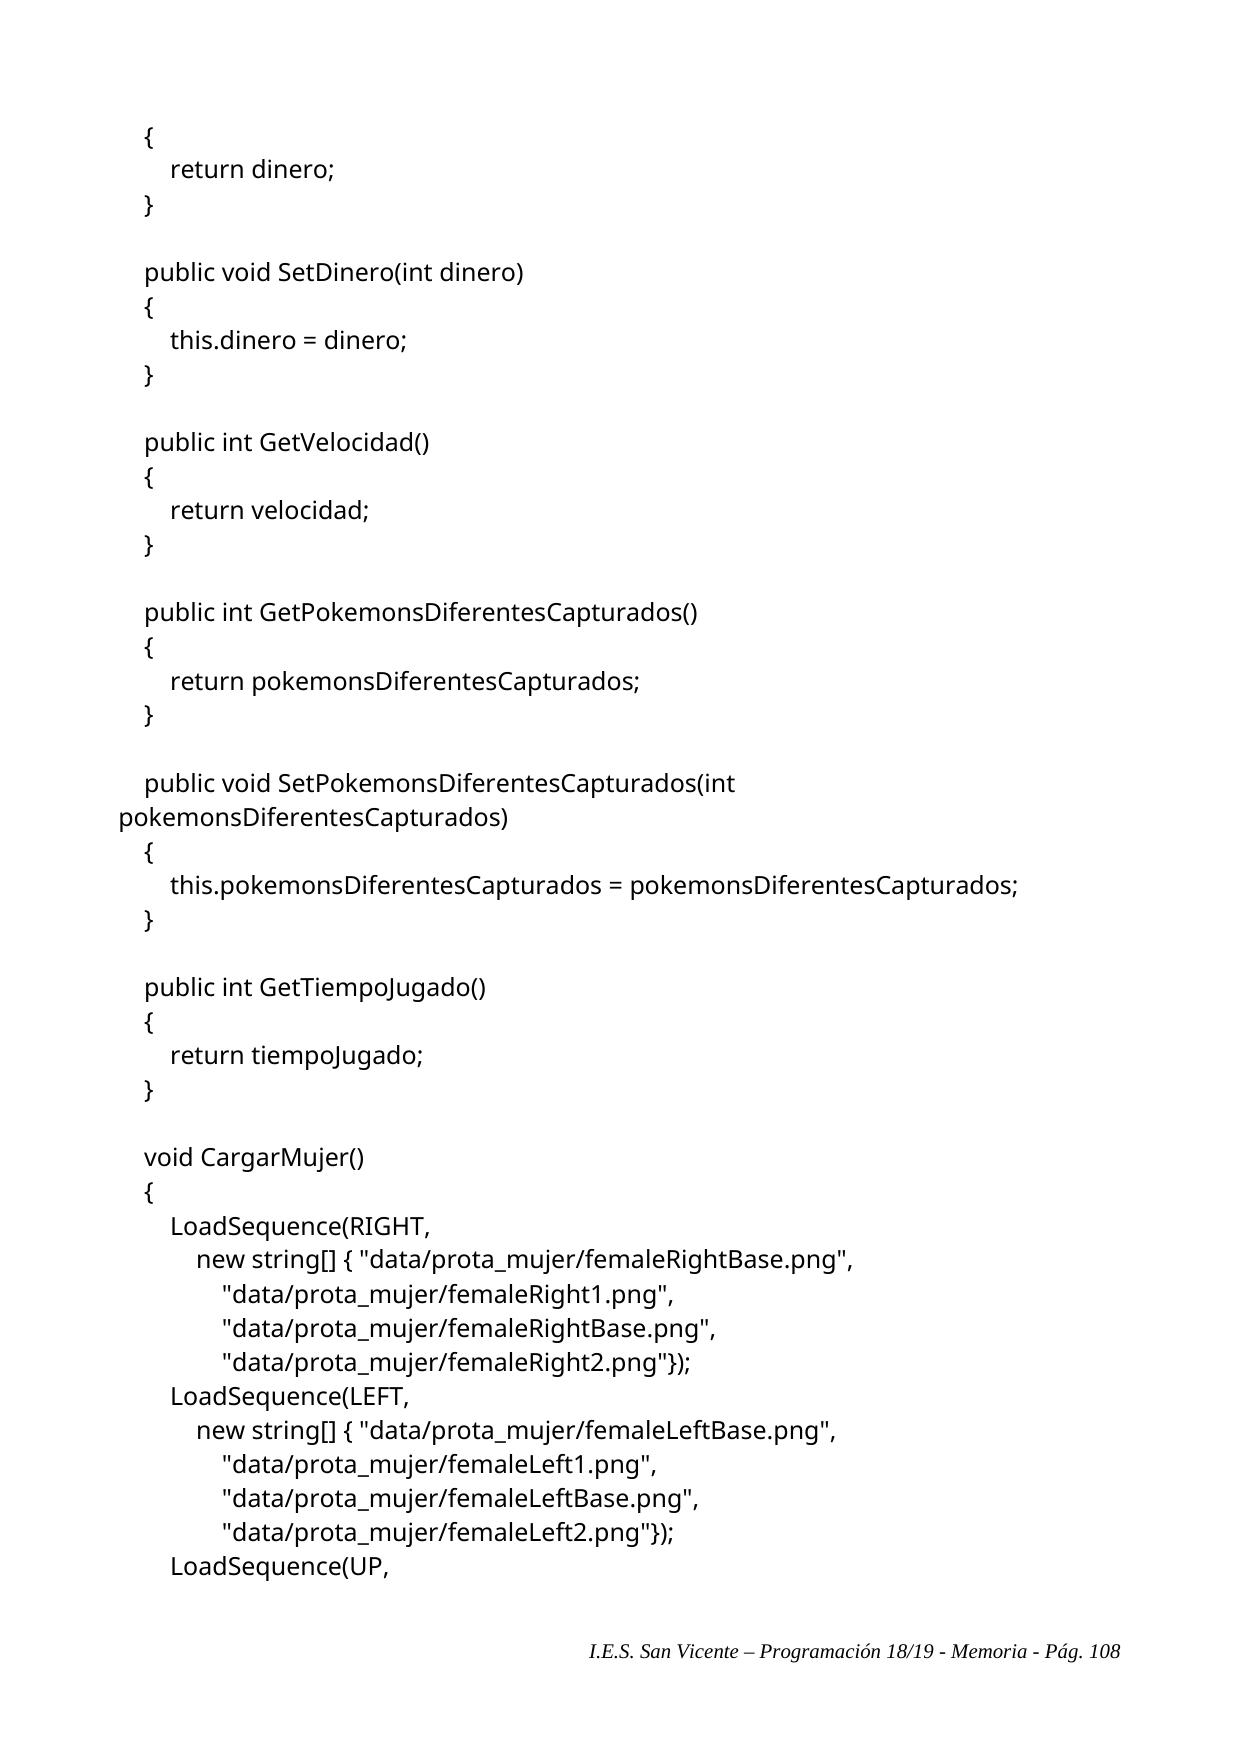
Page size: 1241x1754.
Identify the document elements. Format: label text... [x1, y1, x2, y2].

text } [118, 357, 1122, 391]
text } [118, 527, 1122, 561]
text this.pokemonsDiferentesCapturados = pokemonsDiferentesCapturados; [118, 867, 1122, 902]
text public int GetVelocidad() [118, 425, 1122, 459]
text public void SetDinero(int dinero) [118, 254, 1122, 288]
text return pokemonsDiferentesCapturados; [118, 663, 1122, 697]
text "data/prota_mujer/femaleRightBase.png", [118, 1310, 1122, 1344]
text } [118, 697, 1122, 731]
text { [118, 1174, 1122, 1208]
text "data/prota_mujer/femaleLeft2.png"}); [118, 1515, 1122, 1549]
text "data/prota_mujer/femaleLeft1.png", [118, 1447, 1122, 1481]
text LoadSequence(UP, [118, 1549, 1122, 1583]
text public int GetPokemonsDiferentesCapturados() [118, 595, 1122, 629]
text return tiempoJugado; [118, 1038, 1122, 1072]
text } [118, 1072, 1122, 1106]
text { [118, 833, 1122, 867]
text "data/prota_mujer/femaleLeftBase.png", [118, 1481, 1122, 1515]
text this.dinero = dinero; [118, 322, 1122, 357]
text "data/prota_mujer/femaleRight1.png", [118, 1276, 1122, 1310]
text new string[] { "data/prota_mujer/femaleLeftBase.png", [118, 1412, 1122, 1447]
text { [118, 118, 1122, 152]
text void CargarMujer() [118, 1140, 1122, 1174]
text new string[] { "data/prota_mujer/femaleRightBase.png", [118, 1242, 1122, 1276]
text { [118, 629, 1122, 663]
text { [118, 1004, 1122, 1038]
text { [118, 288, 1122, 322]
text return velocidad; [118, 493, 1122, 527]
text { [118, 459, 1122, 493]
text LoadSequence(RIGHT, [118, 1208, 1122, 1242]
text LoadSequence(LEFT, [118, 1378, 1122, 1412]
text return dinero; [118, 152, 1122, 186]
text public void SetPokemonsDiferentesCapturados(int pokemonsDiferentesCapturados) [118, 765, 1122, 833]
text "data/prota_mujer/femaleRight2.png"}); [118, 1344, 1122, 1378]
text } [118, 186, 1122, 220]
text } [118, 902, 1122, 936]
text public int GetTiempoJugado() [118, 970, 1122, 1004]
